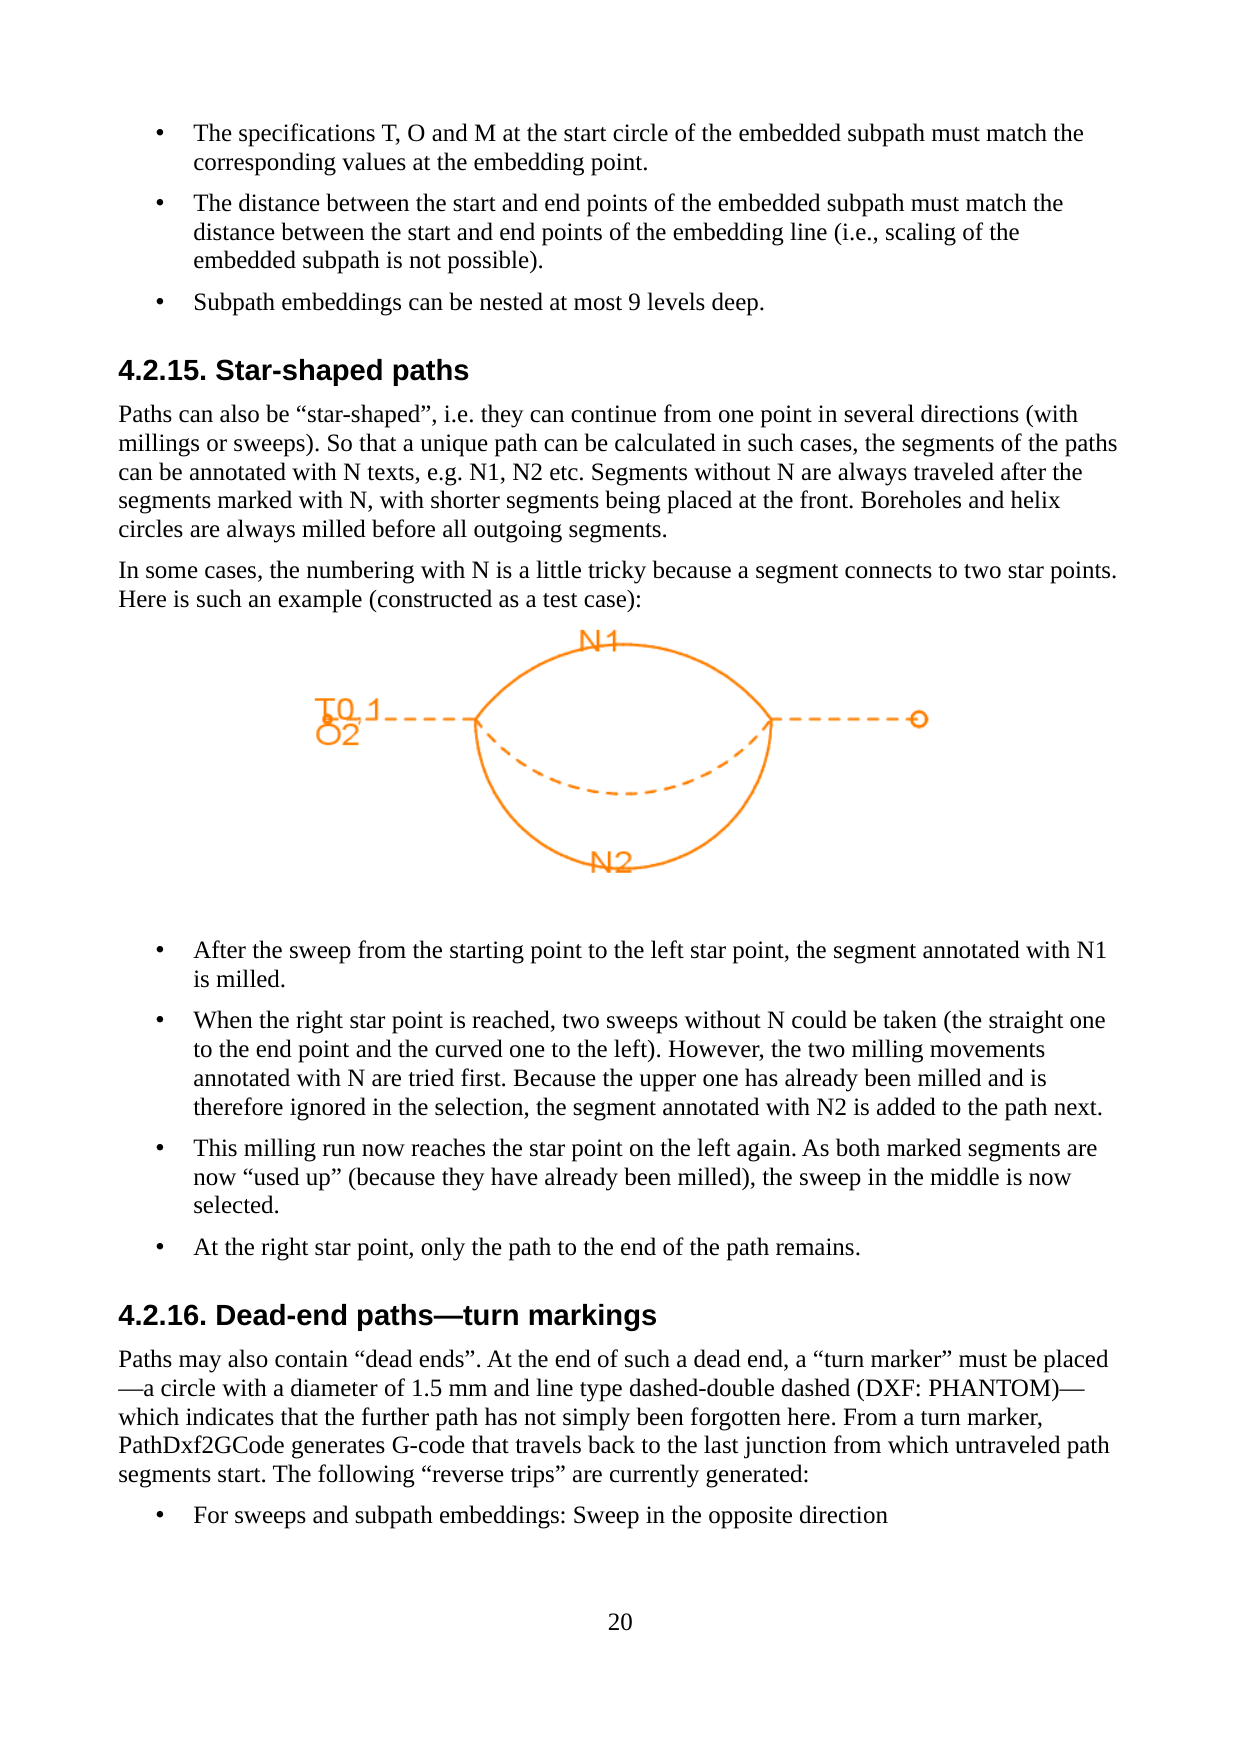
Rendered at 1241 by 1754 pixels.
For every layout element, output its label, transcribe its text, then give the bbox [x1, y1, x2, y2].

list This milling run now reaches the star point on the left again. As both marked segments are now “used up” (because they have already been milled), the sweep in the middle is now selected. [156, 1133, 1122, 1219]
subtitle 4.2.16. Dead-end paths—turn markings [118, 1298, 1122, 1332]
list The specifications T, O and M at the start circle of the embedded subpath must match the corresponding values at the embedding point. [156, 118, 1122, 176]
list After the sweep from the starting point to the left star point, the segment annotated with N1 is milled. [156, 936, 1122, 993]
list The distance between the start and end points of the embedded subpath must match the distance between the start and end points of the embedding line (i.e., scaling of the embedded subpath is not possible). [156, 188, 1122, 274]
subtitle 4.2.15. Star-shaped paths [118, 353, 1122, 387]
text Paths can also be “star-shaped”, i.e. they can continue from one point in several directions (with millings or sweeps). So that a unique path can be calculated in such cases, the segments of the paths can be annotated with N texts, e.g. N1, N2 etc. Segments without N are always traveled after the segments marked with N, with shorter segments being placed at the front. Boreholes and helix circles are always milled before all outgoing segments. [118, 399, 1122, 543]
text In some cases, the numbering with N is a little tricky because a segment connects to two star points. Here is such an example (constructed as a test case): [118, 555, 1122, 613]
list For sweeps and subpath embeddings: Sweep in the opposite direction [156, 1500, 1122, 1529]
list At the right star point, only the path to the end of the path remains. [156, 1232, 1122, 1261]
text Paths may also contain “dead ends”. At the end of such a dead end, a “turn marker” must be placed—a circle with a diameter of 1.5 mm and line type dashed-double dashed (DXF: PHANTOM)—which indicates that the further path has not simply been forgotten here. From a turn marker, PathDxf2GCode generates G-code that travels back to the last junction from which untraveled path segments start. The following “reverse trips” are currently generated: [118, 1344, 1122, 1488]
list When the right star point is reached, two sweeps without N could be taken (the straight one to the end point and the curved one to the left). However, the two milling movements annotated with N are tried first. Because the upper one has already been milled and is therefore ignored in the selection, the segment annotated with N2 is added to the path next. [156, 1006, 1122, 1121]
list Subpath embeddings can be nested at most 9 levels deep. [156, 287, 1122, 316]
